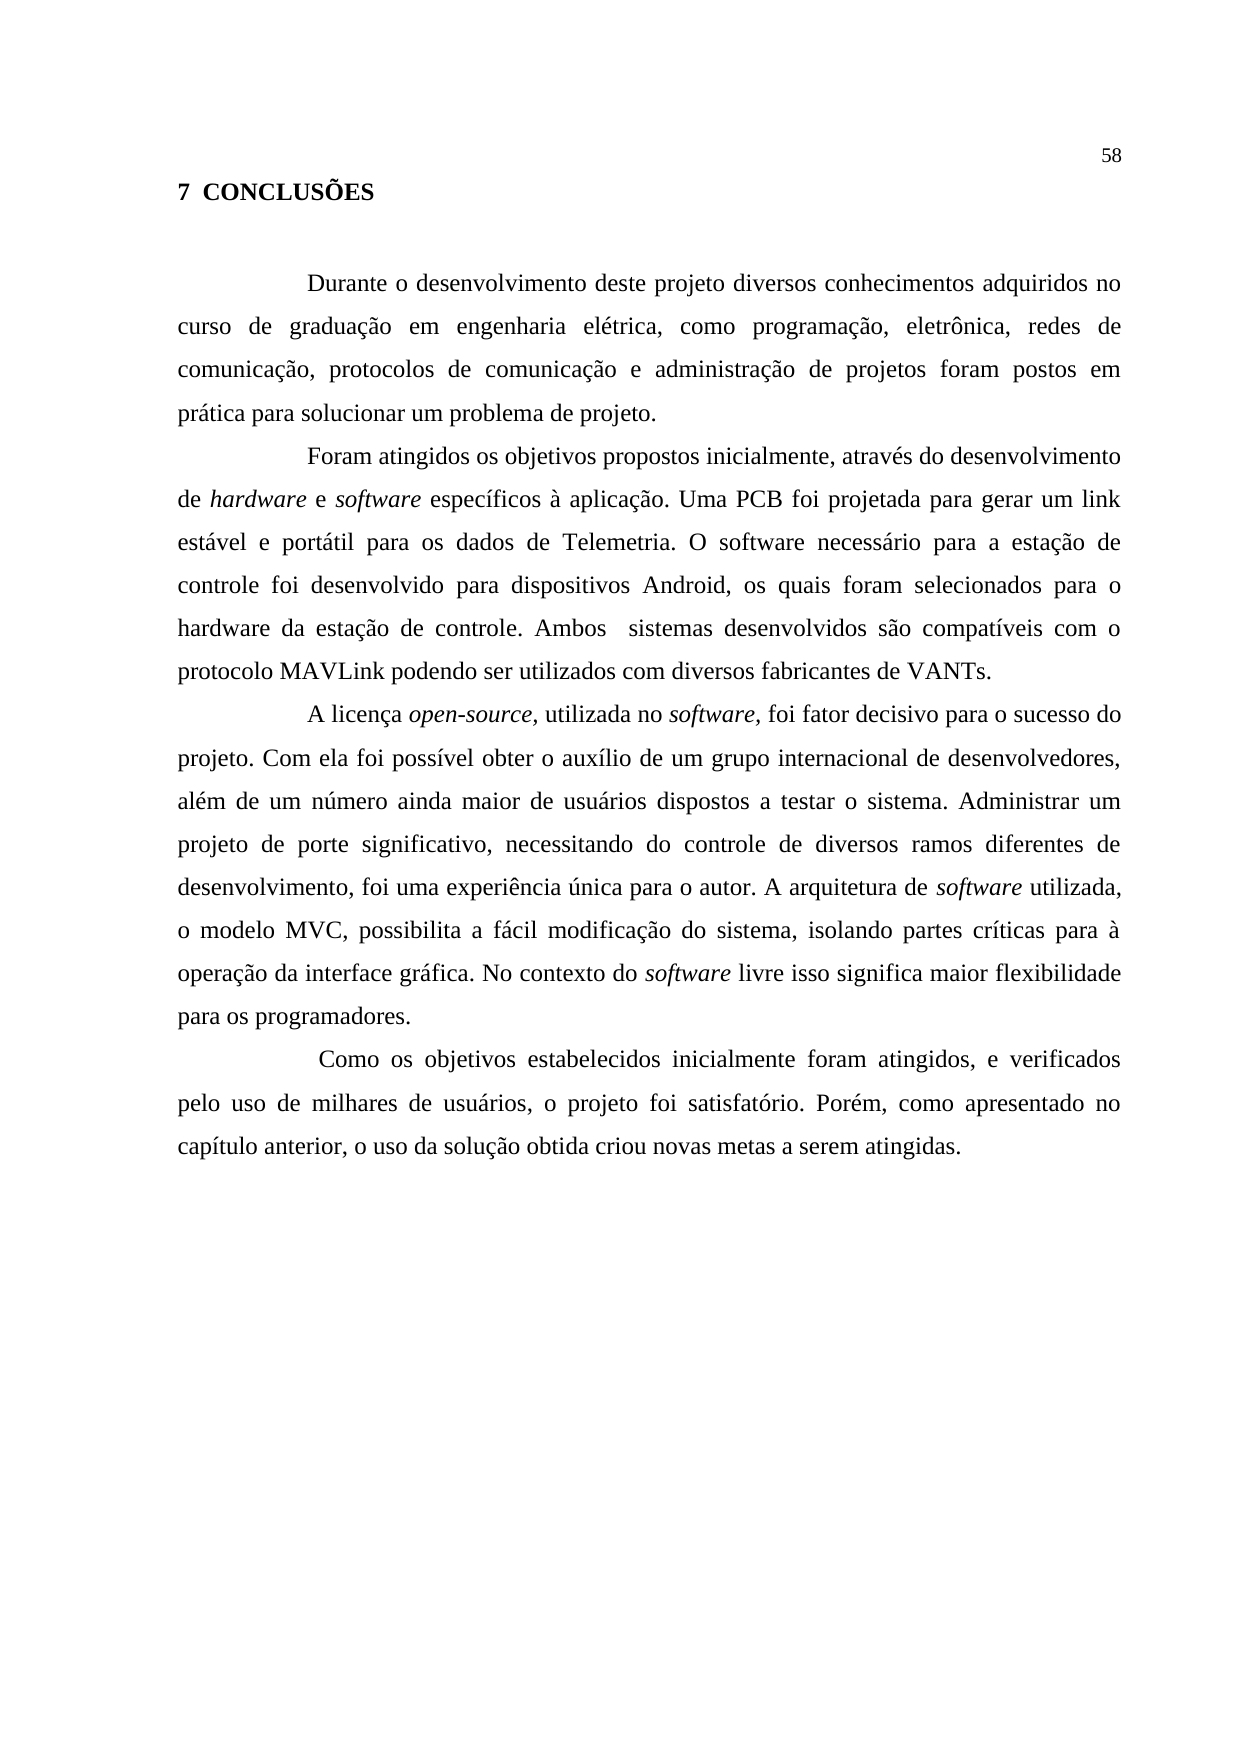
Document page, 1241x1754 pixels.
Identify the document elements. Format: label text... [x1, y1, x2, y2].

text A licença open-source, utilizada no software, foi fator decisivo para o sucesso do projeto. Com ela foi possível obter o auxílio de um grupo internacional de desenvolvedores, além de um número ainda maior de usuários dispostos a testar o sistema. Administrar um projeto de porte significativo, necessitando do controle de diversos ramos diferentes de desenvolvimento, foi uma experiência única para o autor. A arquitetura de software utilizada, o modelo MVC, possibilita a fácil modificação do sistema, isolando partes críticas para à operação da interface gráfica. No contexto do software livre isso significa maior flexibilidade para os programadores. [177, 699, 1122, 1030]
subtitle Conclusões [177, 177, 1122, 206]
text Durante o desenvolvimento deste projeto diversos conhecimentos adquiridos no curso de graduação em engenharia elétrica, como programação, eletrônica, redes de comunicação, protocolos de comunicação e administração de projetos foram postos em prática para solucionar um problema de projeto. [177, 268, 1122, 426]
text Como os objetivos estabelecidos inicialmente foram atingidos, e verificados pelo uso de milhares de usuários, o projeto foi satisfatório. Porém, como apresentado no capítulo anterior, o uso da solução obtida criou novas metas a serem atingidas. [177, 1044, 1122, 1159]
text Foram atingidos os objetivos propostos inicialmente, através do desenvolvimento de hardware e software específicos à aplicação. Uma PCB foi projetada para gerar um link estável e portátil para os dados de Telemetria. O software necessário para a estação de controle foi desenvolvido para dispositivos Android, os quais foram selecionados para o hardware da estação de controle. Ambos sistemas desenvolvidos são compatíveis com o protocolo MAVLink podendo ser utilizados com diversos fabricantes de VANTs. [177, 441, 1122, 685]
